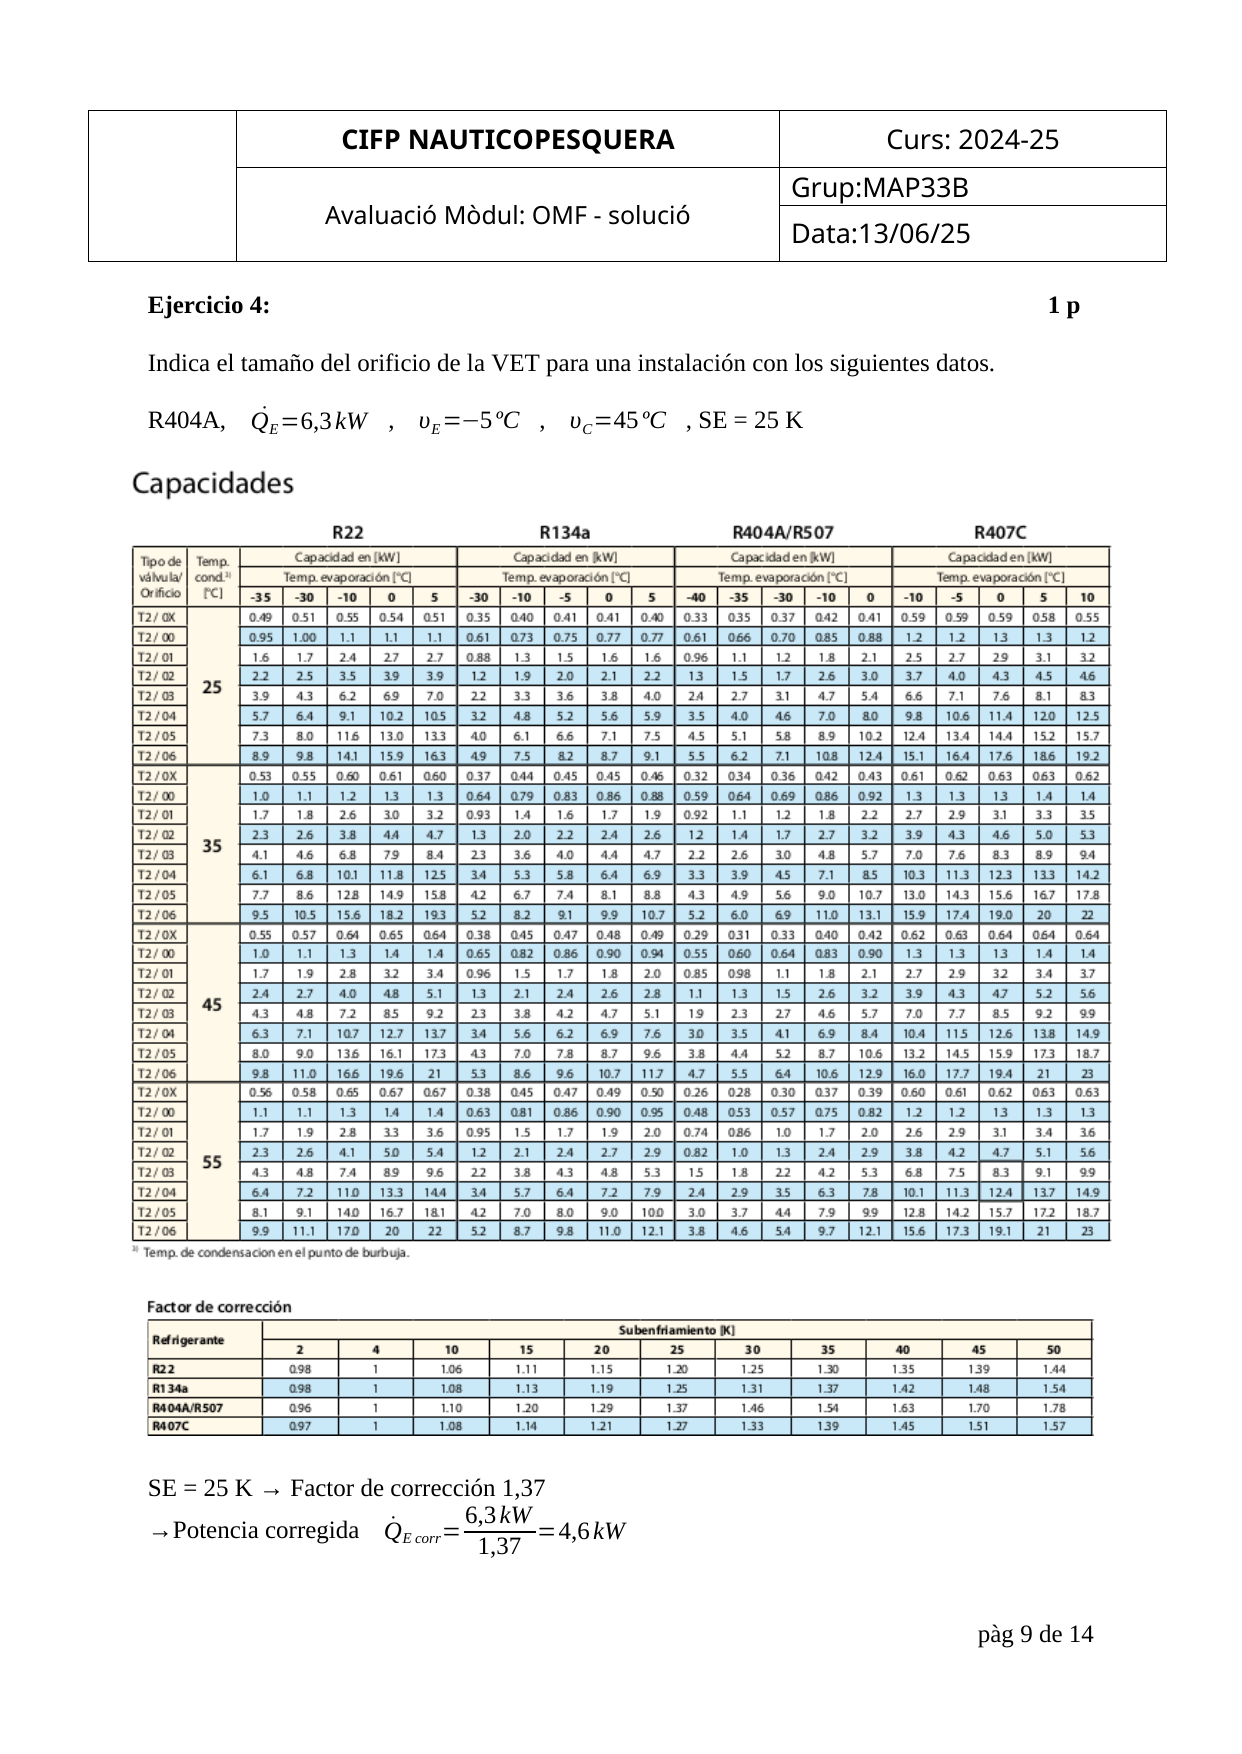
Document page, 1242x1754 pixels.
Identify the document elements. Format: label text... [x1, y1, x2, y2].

text R404A, , , , SE = 25 K [148, 405, 1094, 438]
picture [118, 466, 1123, 1270]
text Indica el tamaño del orificio de la VET para una instalación con los siguientes datos. [148, 348, 1094, 377]
text SE = 25 K → Factor de corrección 1,37 [148, 1473, 1094, 1502]
picture [147, 1300, 1094, 1436]
text →Potencia corregida [148, 1502, 1094, 1561]
text Ejercicio 4: 1 p [148, 290, 1094, 319]
